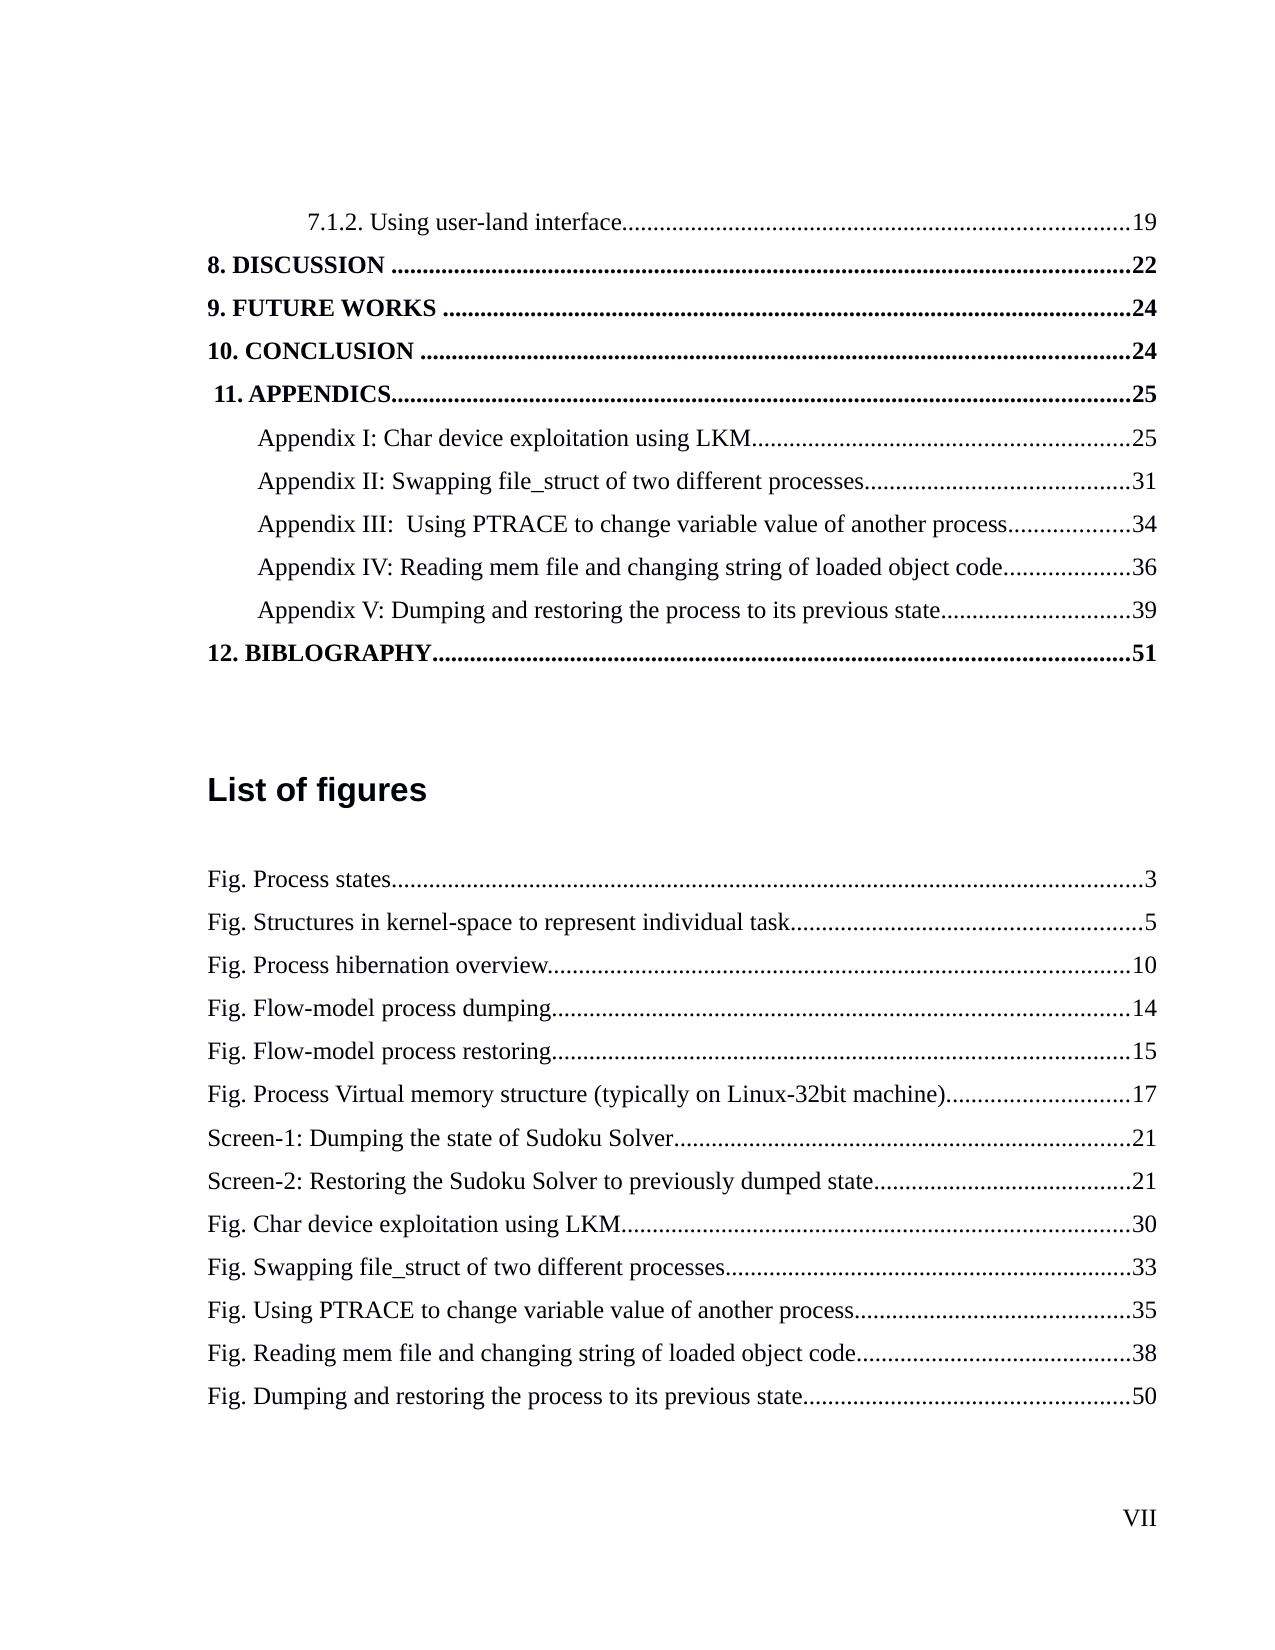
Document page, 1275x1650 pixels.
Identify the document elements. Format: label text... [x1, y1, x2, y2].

text Screen-2: Restoring the Sudoku Solver to previously dumped state 21 [207, 1166, 1157, 1194]
text Fig. Flow-model process dumping. 14 [207, 993, 1157, 1022]
text Fig. Dumping and restoring the process to its previous state. 50 [207, 1381, 1157, 1410]
text Fig. Structures in kernel-space to represent individual task 5 [207, 907, 1157, 936]
text Fig. Char device exploitation using LKM. 30 [207, 1209, 1157, 1238]
text 11. APPENDICS 25 [207, 379, 1157, 408]
text 9. FUTURE WORKS 24 [207, 293, 1157, 322]
text 8. DISCUSSION 22 [207, 250, 1157, 279]
subtitle List of figures [207, 770, 1157, 808]
text Fig. Process Virtual memory structure (typically on Linux-32bit machine). 17 [207, 1079, 1157, 1108]
text Fig. Flow-model process restoring. 15 [207, 1036, 1157, 1065]
text Fig. Process states. 3 [207, 864, 1157, 893]
text Fig. Process hibernation overview. 10 [207, 950, 1157, 979]
text Screen-1: Dumping the state of Sudoku Solver 21 [207, 1123, 1157, 1151]
text Appendix I: Char device exploitation using LKM. 25 [207, 423, 1157, 451]
text Fig. Swapping file_struct of two different processes. 33 [207, 1252, 1157, 1281]
text Appendix II: Swapping file_struct of two different processes 31 [207, 466, 1157, 494]
text Appendix V: Dumping and restoring the process to its previous state 39 [207, 595, 1157, 624]
text Fig. Using PTRACE to change variable value of another process. 35 [207, 1295, 1157, 1324]
text Fig. Reading mem file and changing string of loaded object code. 38 [207, 1338, 1157, 1367]
text 12. BIBLOGRAPHY 51 [207, 638, 1157, 667]
text 7.1.2. Using user-land interface 19 [207, 207, 1157, 236]
text Appendix III: Using PTRACE to change variable value of another process 34 [207, 509, 1157, 538]
text Appendix IV: Reading mem file and changing string of loaded object code 36 [207, 552, 1157, 581]
text 10. CONCLUSION 24 [207, 336, 1157, 365]
